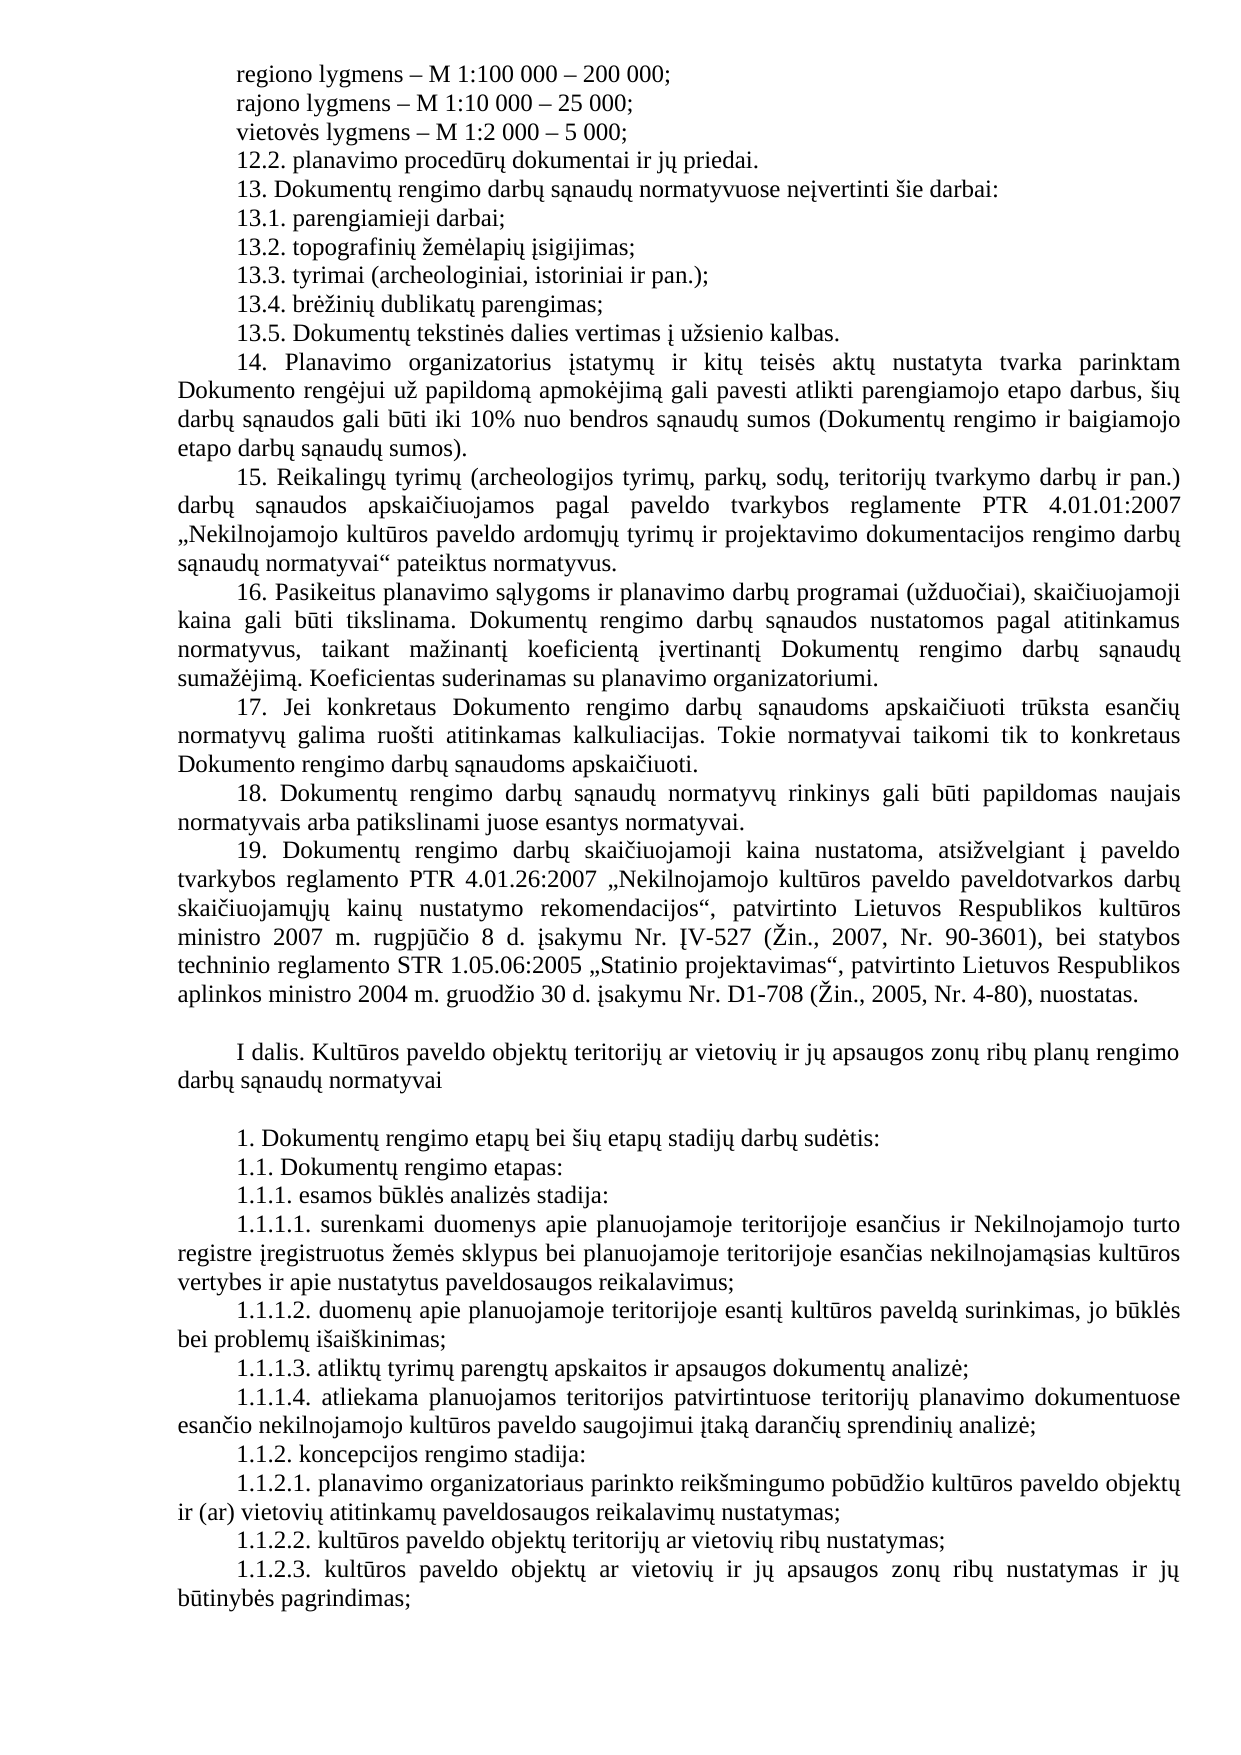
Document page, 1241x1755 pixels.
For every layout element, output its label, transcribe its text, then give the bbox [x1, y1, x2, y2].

text 1.1.1.4. atliekama planuojamos teritorijos patvirtintuose teritorijų planavimo dokumentuose esančio nekilnojamojo kultūros paveldo saugojimui įtaką darančių sprendinių analizė; [177, 1382, 1181, 1439]
text 13.1. parengiamieji darbai; [177, 203, 1181, 232]
text 13.4. brėžinių dublikatų parengimas; [177, 289, 1181, 318]
text 12.2. planavimo procedūrų dokumentai ir jų priedai. [177, 145, 1181, 174]
text I dalis. Kultūros paveldo objektų teritorijų ar vietovių ir jų apsaugos zonų ribų planų rengimo darbų sąnaudų normatyvai [177, 1037, 1181, 1094]
text 18. Dokumentų rengimo darbų sąnaudų normatyvų rinkinys gali būti papildomas naujais normatyvais arba patikslinami juose esantys normatyvai. [177, 778, 1181, 835]
text regiono lygmens – M 1:100 000 – 200 000; [177, 59, 1181, 88]
text vietovės lygmens – M 1:2 000 – 5 000; [177, 117, 1181, 145]
text 1.1.2.1. planavimo organizatoriaus parinkto reikšmingumo pobūdžio kultūros paveldo objektų ir (ar) vietovių atitinkamų paveldosaugos reikalavimų nustatymas; [177, 1468, 1181, 1525]
text 1.1.1.1. surenkami duomenys apie planuojamoje teritorijoje esančius ir Nekilnojamojo turto registre įregistruotus žemės sklypus bei planuojamoje teritorijoje esančias nekilnojamąsias kultūros vertybes ir apie nustatytus paveldosaugos reikalavimus; [177, 1209, 1181, 1295]
text 1.1.2.3. kultūros paveldo objektų ar vietovių ir jų apsaugos zonų ribų nustatymas ir jų būtinybės pagrindimas; [177, 1554, 1181, 1612]
text rajono lygmens – M 1:10 000 – 25 000; [177, 88, 1181, 117]
text 1.1.1. esamos būklės analizės stadija: [177, 1180, 1181, 1209]
text 17. Jei konkretaus Dokumento rengimo darbų sąnaudoms apskaičiuoti trūksta esančių normatyvų galima ruošti atitinkamas kalkuliacijas. Tokie normatyvai taikomi tik to konkretaus Dokumento rengimo darbų sąnaudoms apskaičiuoti. [177, 692, 1181, 778]
text 15. Reikalingų tyrimų (archeologijos tyrimų, parkų, sodų, teritorijų tvarkymo darbų ir pan.) darbų sąnaudos apskaičiuojamos pagal paveldo tvarkybos reglamente PTR 4.01.01:2007 „Nekilnojamojo kultūros paveldo ardomųjų tyrimų ir projektavimo dokumentacijos rengimo darbų sąnaudų normatyvai“ pateiktus normatyvus. [177, 462, 1181, 577]
text 13.5. Dokumentų tekstinės dalies vertimas į užsienio kalbas. [177, 318, 1181, 347]
text 1.1.1.2. duomenų apie planuojamoje teritorijoje esantį kultūros paveldą surinkimas, jo būklės bei problemų išaiškinimas; [177, 1295, 1181, 1353]
text 19. Dokumentų rengimo darbų skaičiuojamoji kaina nustatoma, atsižvelgiant į paveldo tvarkybos reglamento PTR 4.01.26:2007 „Nekilnojamojo kultūros paveldo paveldotvarkos darbų skaičiuojamųjų kainų nustatymo rekomendacijos“, patvirtinto Lietuvos Respublikos kultūros ministro 2007 m. rugpjūčio 8 d. įsakymu Nr. ĮV-527 (Žin., 2007, Nr. 90-3601), bei statybos techninio reglamento STR 1.05.06:2005 „Statinio projektavimas“, patvirtinto Lietuvos Respublikos aplinkos ministro 2004 m. gruodžio 30 d. įsakymu Nr. D1-708 (Žin., 2005, Nr. 4-80), nuostatas. [177, 835, 1181, 1008]
text 1.1.2.2. kultūros paveldo objektų teritorijų ar vietovių ribų nustatymas; [177, 1525, 1181, 1554]
text 1. Dokumentų rengimo etapų bei šių etapų stadijų darbų sudėtis: [177, 1123, 1181, 1152]
text 13.3. tyrimai (archeologiniai, istoriniai ir pan.); [177, 260, 1181, 289]
text 1.1.2. koncepcijos rengimo stadija: [177, 1439, 1181, 1468]
text 14. Planavimo organizatorius įstatymų ir kitų teisės aktų nustatyta tvarka parinktam Dokumento rengėjui už papildomą apmokėjimą gali pavesti atlikti parengiamojo etapo darbus, šių darbų sąnaudos gali būti iki 10% nuo bendros sąnaudų sumos (Dokumentų rengimo ir baigiamojo etapo darbų sąnaudų sumos). [177, 347, 1181, 462]
text 13.2. topografinių žemėlapių įsigijimas; [177, 232, 1181, 260]
text 1.1. Dokumentų rengimo etapas: [177, 1152, 1181, 1180]
text 13. Dokumentų rengimo darbų sąnaudų normatyvuose neįvertinti šie darbai: [177, 174, 1181, 203]
text 1.1.1.3. atliktų tyrimų parengtų apskaitos ir apsaugos dokumentų analizė; [177, 1353, 1181, 1382]
text 16. Pasikeitus planavimo sąlygoms ir planavimo darbų programai (užduočiai), skaičiuojamoji kaina gali būti tikslinama. Dokumentų rengimo darbų sąnaudos nustatomos pagal atitinkamus normatyvus, taikant mažinantį koeficientą įvertinantį Dokumentų rengimo darbų sąnaudų sumažėjimą. Koeficientas suderinamas su planavimo organizatoriumi. [177, 577, 1181, 692]
